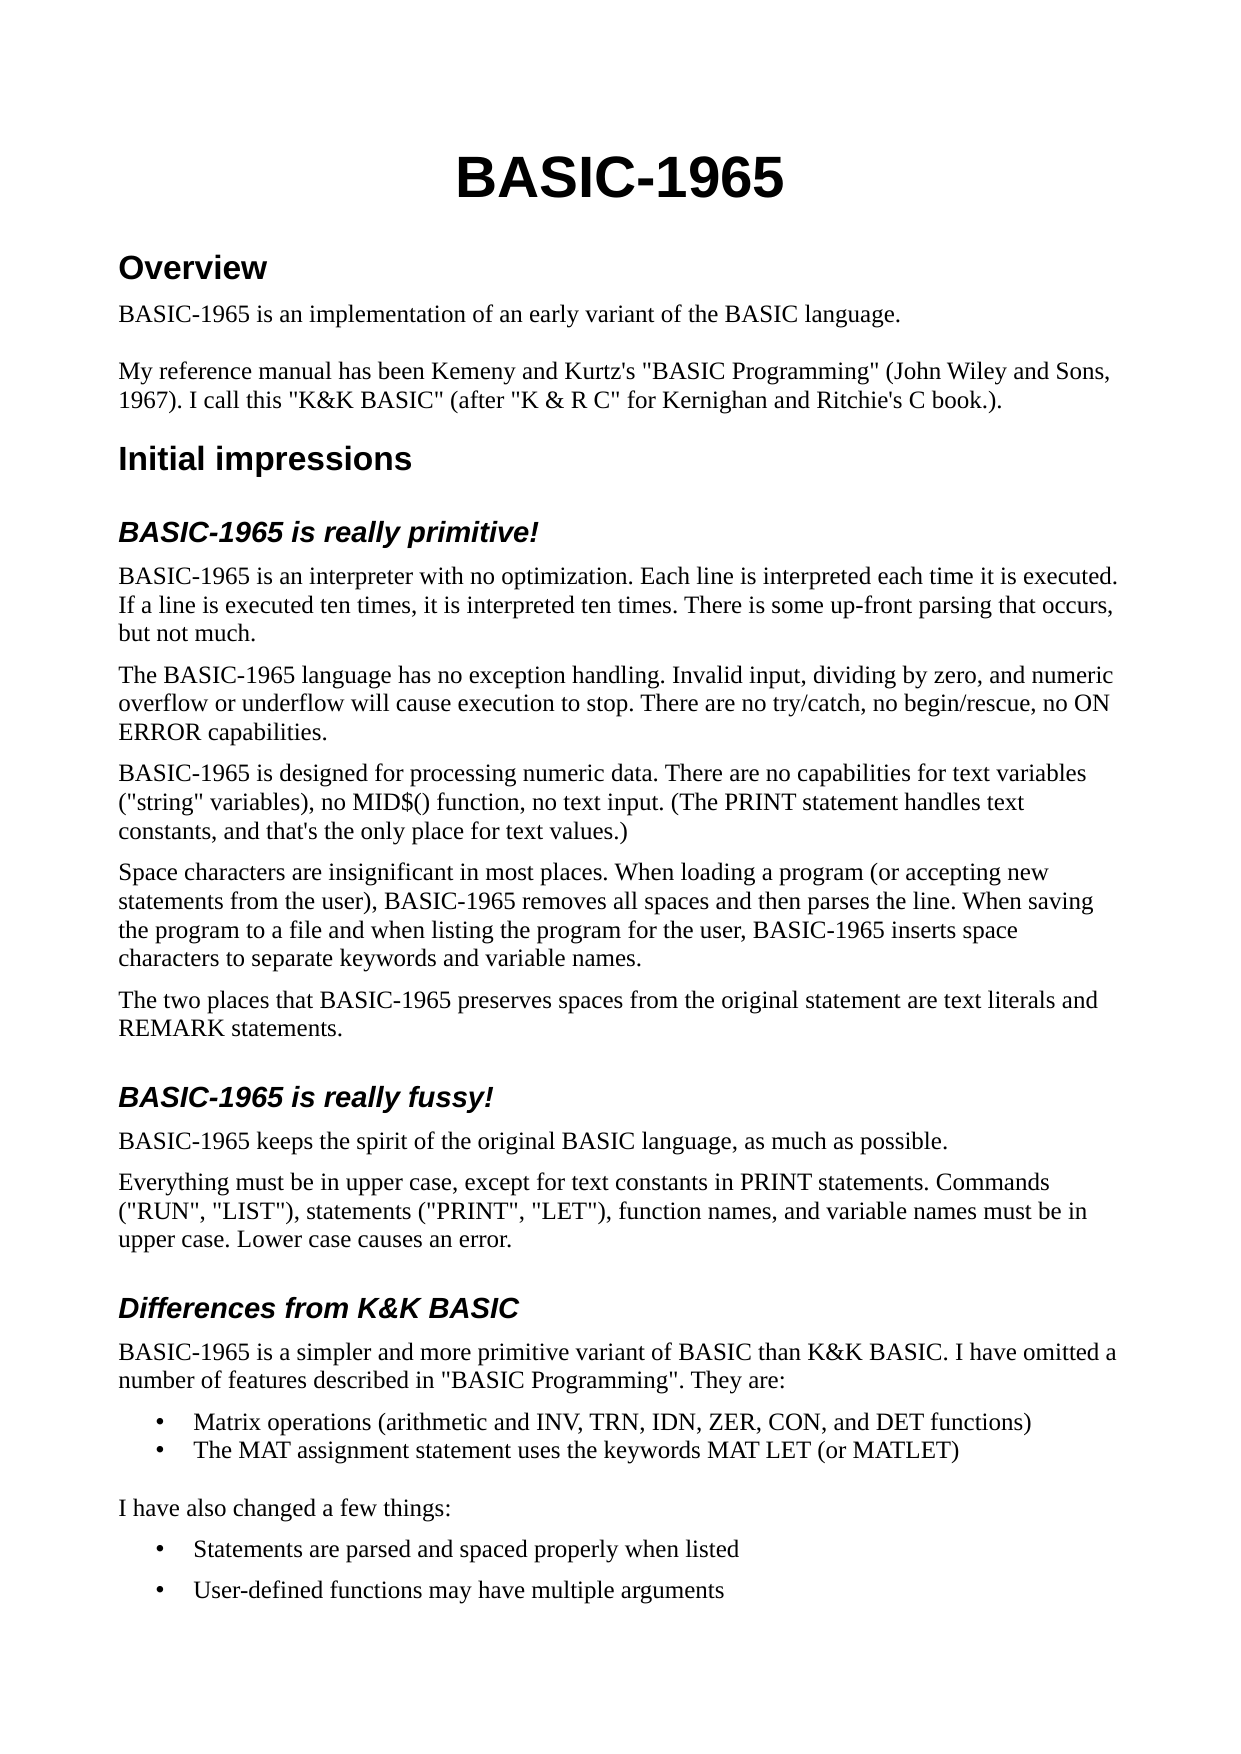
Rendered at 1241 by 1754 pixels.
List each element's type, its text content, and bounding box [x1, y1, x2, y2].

text BASIC-1965 is designed for processing numeric data. There are no capabilities for text variables ("string" variables), no MID$() function, no text input. (The PRINT statement handles text constants, and that's the only place for text values.) [118, 758, 1122, 845]
subtitle Initial impressions [118, 439, 1122, 477]
text Everything must be in upper case, except for text constants in PRINT statements. Commands ("RUN", "LIST"), statements ("PRINT", "LET"), function names, and variable names must be in upper case. Lower case causes an error. [118, 1167, 1122, 1253]
text The two places that BASIC-1965 preserves spaces from the original statement are text literals and REMARK statements. [118, 985, 1122, 1042]
text My reference manual has been Kemeny and Kurtz's "BASIC Programming" (John Wiley and Sons, 1967). I call this "K&K BASIC" (after "K & R C" for Kernighan and Ritchie's C book.). [118, 356, 1122, 414]
subtitle Differences from K&K BASIC [118, 1291, 1122, 1324]
title BASIC-1965 [118, 143, 1122, 210]
text BASIC-1965 keeps the spirit of the original BASIC language, as much as possible. [118, 1126, 1122, 1154]
list Statements are parsed and spaced properly when listed [156, 1534, 1122, 1563]
list Matrix operations (arithmetic and INV, TRN, IDN, ZER, CON, and DET functions) [156, 1407, 1122, 1436]
text I have also changed a few things: [118, 1493, 1122, 1522]
subtitle BASIC-1965 is really primitive! [118, 515, 1122, 548]
text The BASIC-1965 language has no exception handling. Invalid input, dividing by zero, and numeric overflow or underflow will cause execution to stop. There are no try/catch, no begin/rescue, no ON ERROR capabilities. [118, 660, 1122, 746]
text BASIC-1965 is a simpler and more primitive variant of BASIC than K&K BASIC. I have omitted a number of features described in "BASIC Programming". They are: [118, 1337, 1122, 1394]
text BASIC-1965 is an implementation of an early variant of the BASIC language. [118, 299, 1122, 328]
list The MAT assignment statement uses the keywords MAT LET (or MATLET) [156, 1436, 1122, 1464]
text BASIC-1965 is an interpreter with no optimization. Each line is interpreted each time it is executed. If a line is executed ten times, it is interpreted ten times. There is some up-front parsing that occurs, but not much. [118, 561, 1122, 647]
list User-defined functions may have multiple arguments [156, 1576, 1122, 1604]
subtitle BASIC-1965 is really fussy! [118, 1080, 1122, 1113]
text Space characters are insignificant in most places. When loading a program (or accepting new statements from the user), BASIC-1965 removes all spaces and then parses the line. When saving the program to a file and when listing the program for the user, BASIC-1965 inserts space characters to separate keywords and variable names. [118, 857, 1122, 972]
subtitle Overview [118, 248, 1122, 286]
